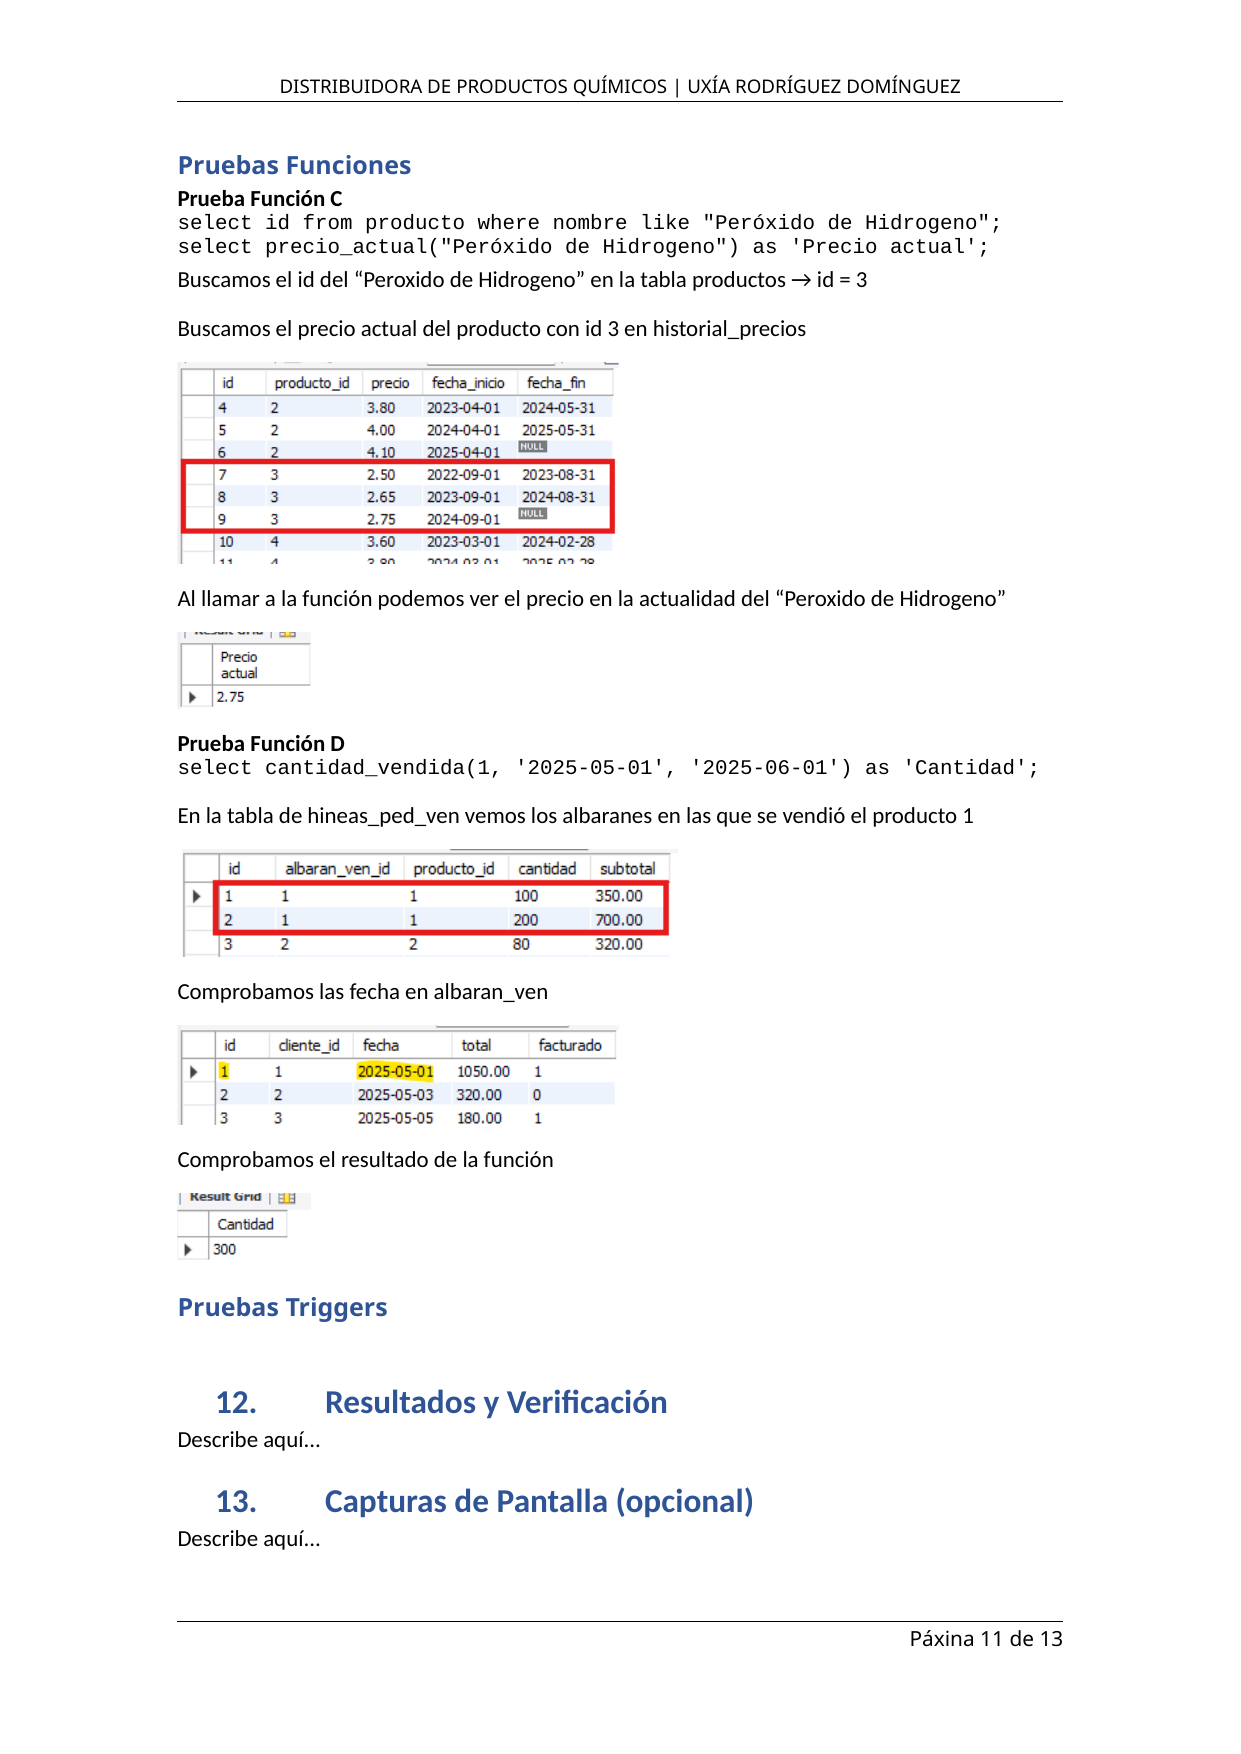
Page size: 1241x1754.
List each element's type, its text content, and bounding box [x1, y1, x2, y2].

subtitle Pruebas Triggers [177, 1289, 1063, 1323]
text Describe aquí... [177, 1524, 1063, 1552]
text Buscamos el id del “Peroxido de Hidrogeno” en la tabla productos → id = 3 [177, 266, 1063, 294]
subtitle Pruebas Funciones [177, 148, 1063, 182]
subtitle Capturas de Pantalla (opcional) [215, 1480, 1063, 1521]
picture [177, 1193, 311, 1269]
picture [177, 632, 311, 709]
text select id from producto where nombre like "Peróxido de Hidrogeno"; select precio_actual("Peróxido de Hidrogeno") as 'Precio actual'; [177, 212, 1063, 260]
text Prueba Función C [177, 184, 1063, 212]
text Comprobamos las fecha en albaran_ven [177, 977, 1063, 1005]
picture [177, 362, 619, 564]
text Buscamos el precio actual del producto con id 3 en historial_precios [177, 314, 1063, 342]
text Comprobamos el resultado de la función [177, 1145, 1063, 1173]
subtitle Resultados y Verificación [215, 1381, 1063, 1422]
text Prueba Función D select cantidad_vendida(1, '2025-05-01', '2025-06-01') as 'Cantidad'; [177, 729, 1063, 781]
picture [177, 1025, 619, 1125]
text Describe aquí... [177, 1425, 1063, 1453]
text Al llamar a la función podemos ver el precio en la actualidad del “Peroxido de Hidrogeno” [177, 584, 1063, 612]
text En la tabla de hineas_ped_ven vemos los albaranes en las que se vendió el producto 1 [177, 801, 1063, 829]
picture [182, 849, 678, 957]
